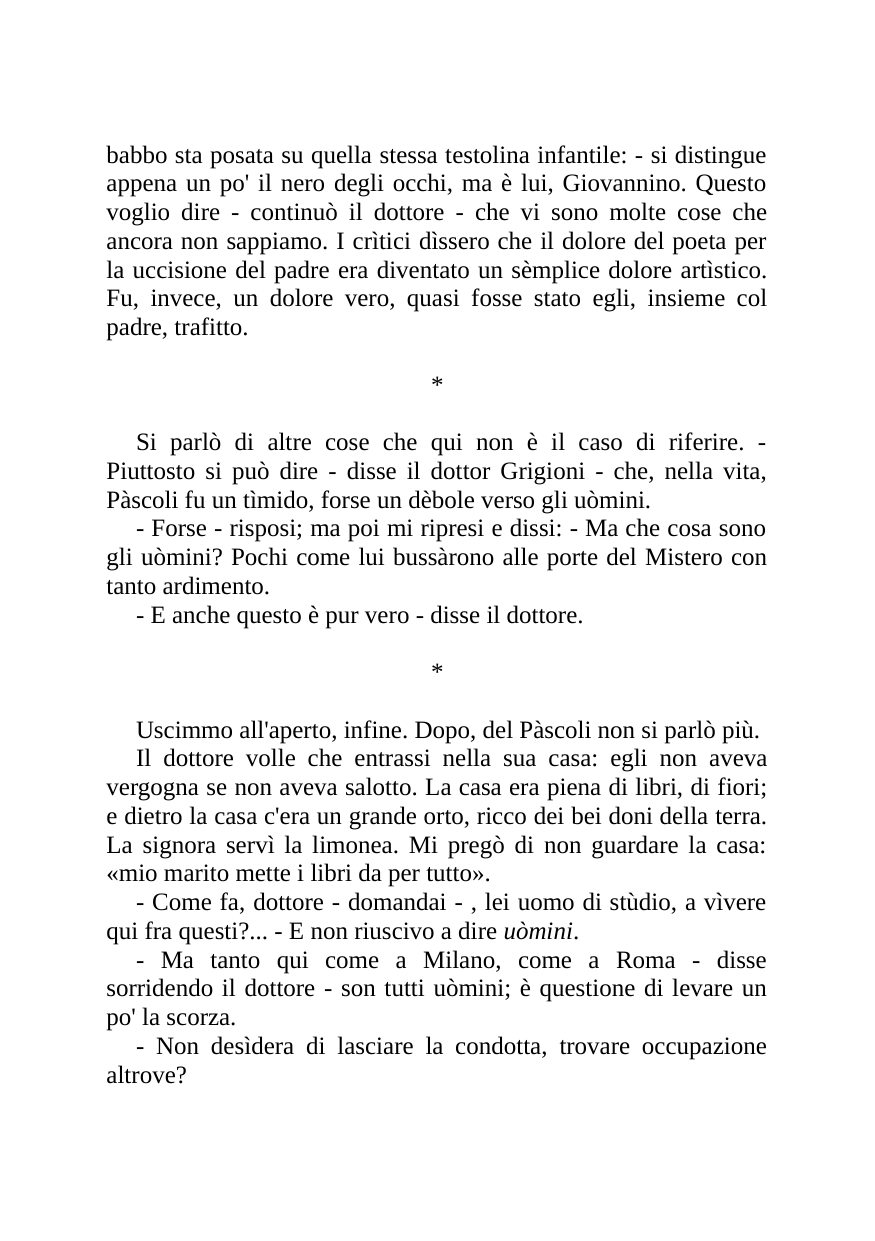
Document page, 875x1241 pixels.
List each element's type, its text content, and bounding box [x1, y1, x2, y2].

text - Ma tanto qui come a Milano, come a Roma - disse sorridendo il dottore - son tutti uòmini; è questione di levare un po' la scorza. [106, 945, 768, 1031]
text Si parlò di altre cose che qui non è il caso di riferire. - Piuttosto si può dire - disse il dottor Grigioni - che, nella vita, Pàscoli fu un tìmido, forse un dèbole verso gli uòmini. [106, 427, 768, 513]
text - Come fa, dottore - domandai - , lei uomo di stùdio, a vìvere qui fra questi?... - E non riuscivo a dire uòmini. [106, 887, 768, 945]
text * [106, 657, 768, 686]
text - E anche questo è pur vero - disse il dottore. [106, 600, 768, 628]
text * [106, 370, 768, 398]
text babbo sta posata su quella stessa testolina infantile: - si distingue appena un po' il nero degli occhi, ma è lui, Giovannino. Questo voglio dire - continuò il dottore - che vi sono molte cose che ancora non sappiamo. I crìtici dìssero che il dolore del poeta per la uccisione del padre era diventato un sèmplice dolore artìstico. Fu, invece, un dolore vero, quasi fosse stato egli, insieme col padre, trafitto. [106, 140, 768, 341]
text Uscimmo all'aperto, infine. Dopo, del Pàscoli non si parlò più. [106, 715, 768, 743]
text Il dottore volle che entrassi nella sua casa: egli non aveva vergogna se non aveva salotto. La casa era piena di libri, di fiori; e dietro la casa c'era un grande orto, ricco dei bei doni della terra. La signora servì la limonea. Mi pregò di non guardare la casa: «mio marito mette i libri da per tutto». [106, 743, 768, 887]
text - Non desìdera di lasciare la condotta, trovare occupazione altrove? [106, 1031, 768, 1088]
text - Forse - risposi; ma poi mi ripresi e dissi: - Ma che cosa sono gli uòmini? Pochi come lui bussàrono alle porte del Mistero con tanto ardimento. [106, 513, 768, 600]
